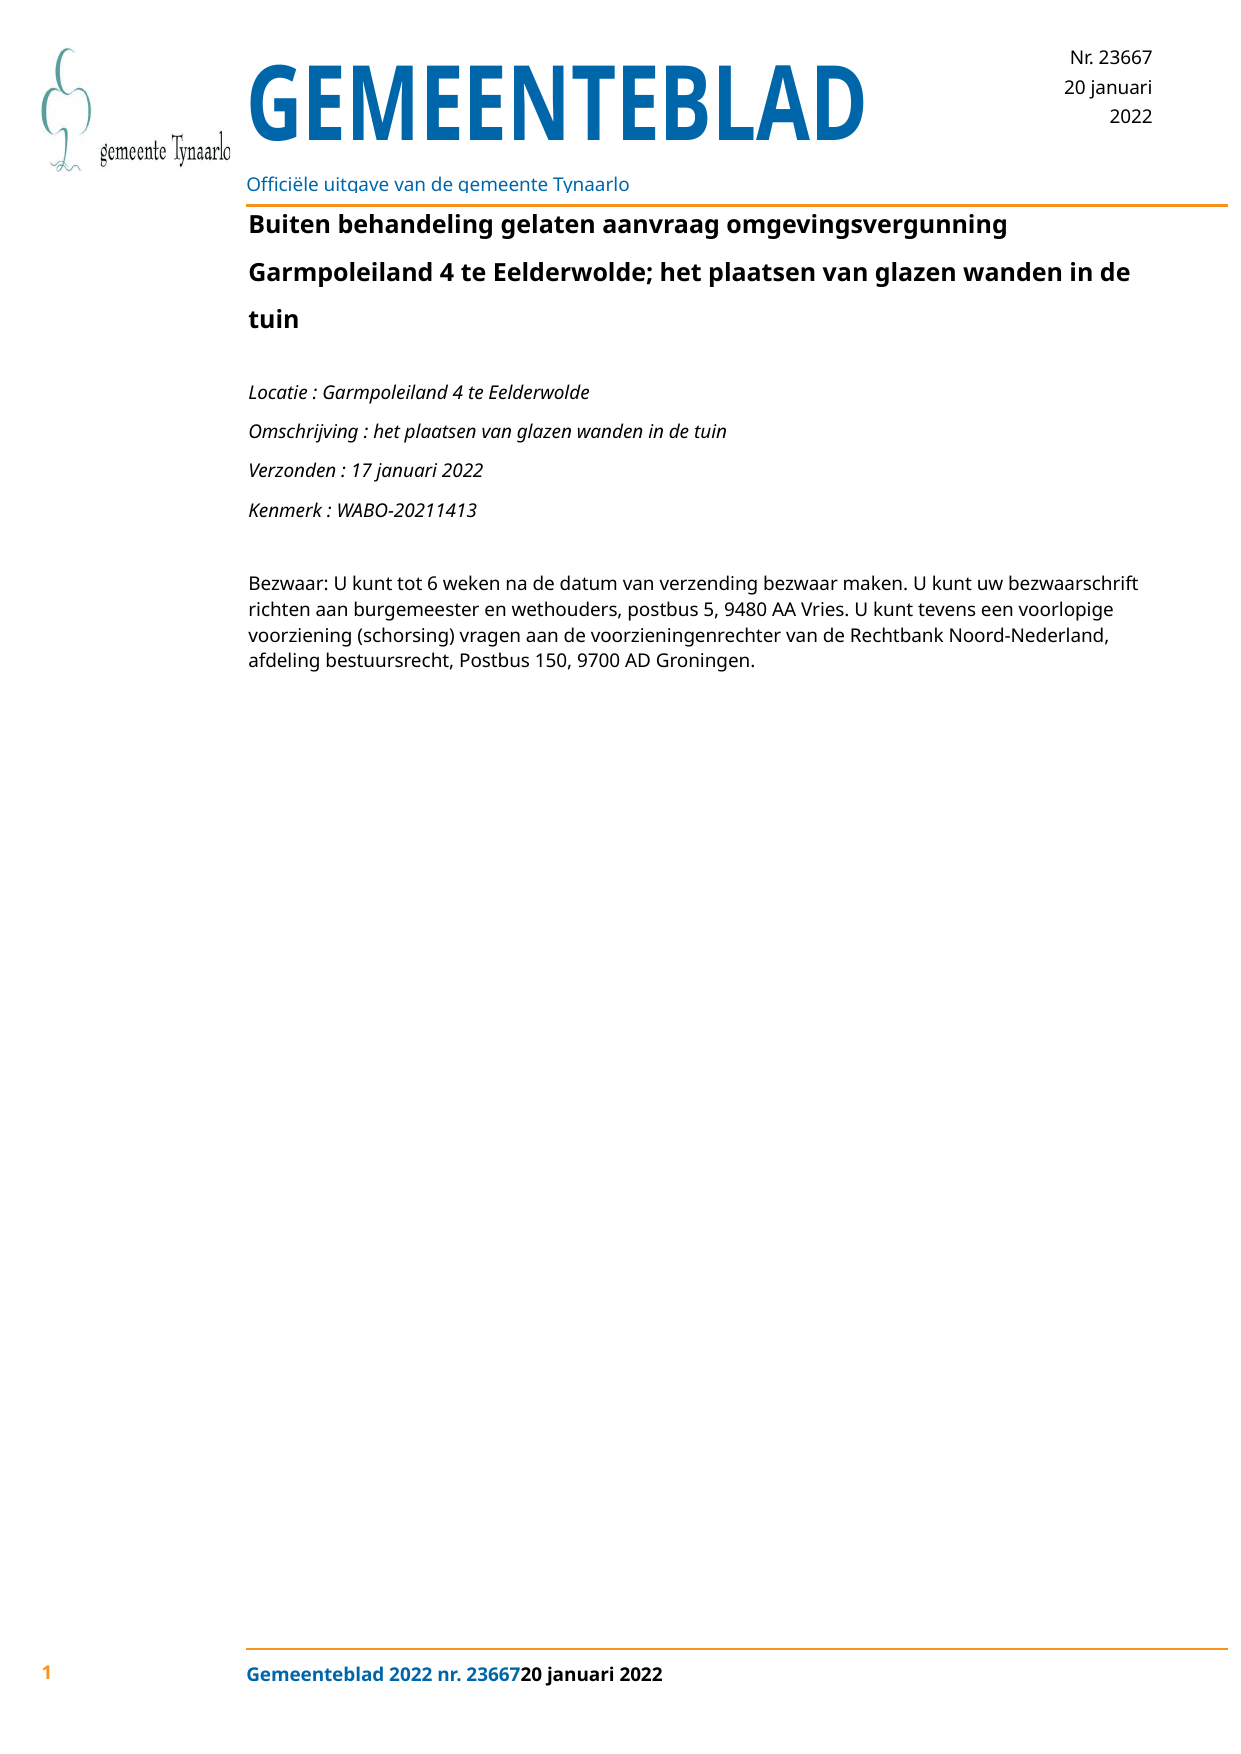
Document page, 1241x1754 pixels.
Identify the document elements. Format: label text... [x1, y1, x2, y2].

picture [41, 47, 231, 172]
text Buiten behandeling gelaten aanvraag omgevingsvergunning Garmpoleiland 4 te Eelderwolde; het plaatsen van glazen wanden in de tuin [248, 207, 1152, 336]
text Locatie : Garmpoleiland 4 te Eelderwolde [248, 379, 1152, 405]
text Bezwaar: U kunt tot 6 weken na de datum van verzending bezwaar maken. U kunt uw bezwaarschrift richten aan burgemeester en wethouders, postbus 5, 9480 AA Vries. U kunt tevens een voorlopige voorziening (schorsing) vragen aan de voorzieningenrechter van de Rechtbank Noord-Nederland, afdeling bestuursrecht, Postbus 150, 9700 AD Groningen. [248, 570, 1152, 673]
text Verzonden : 17 januari 2022 [248, 458, 1152, 483]
text Omschrijving : het plaatsen van glazen wanden in de tuin [248, 418, 1152, 444]
text Kenmerk : WABO-20211413 [248, 497, 1152, 523]
